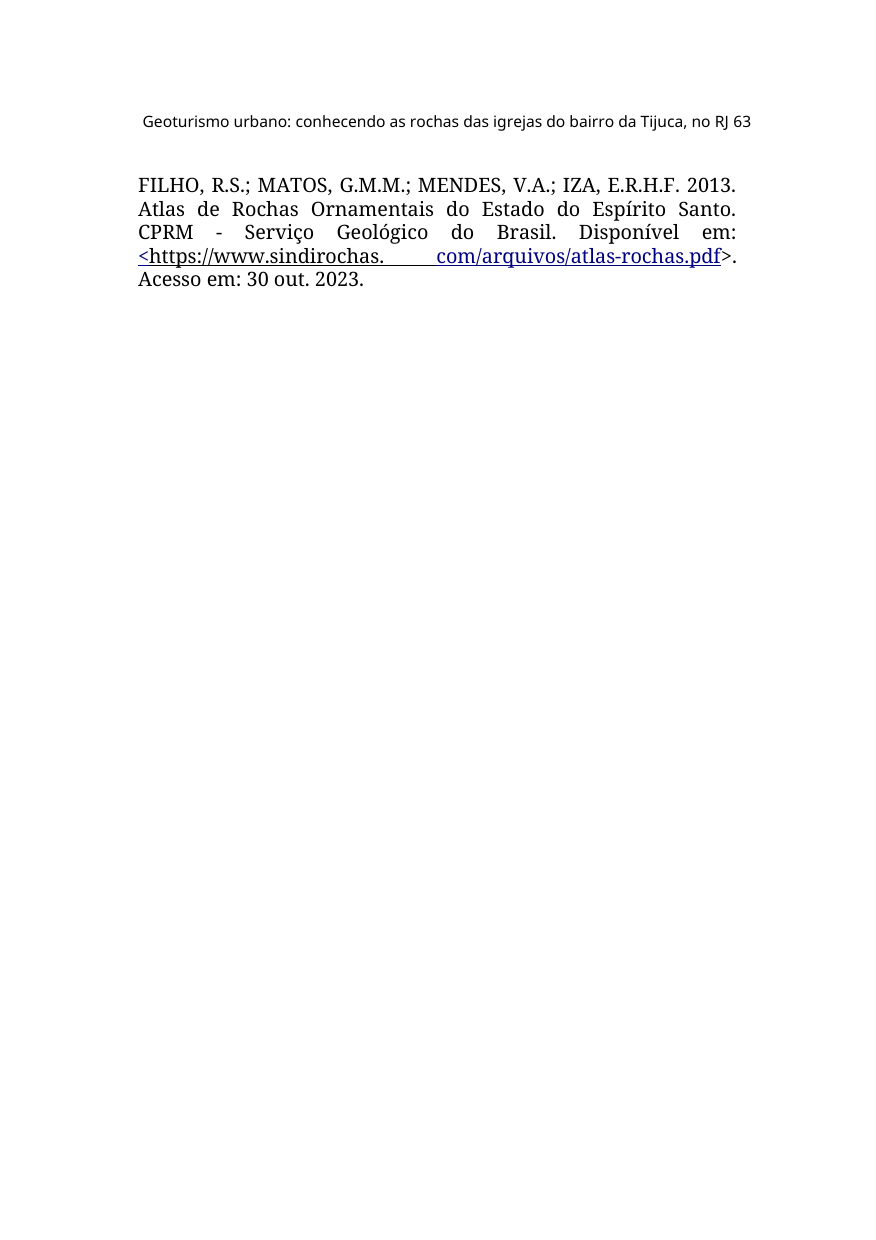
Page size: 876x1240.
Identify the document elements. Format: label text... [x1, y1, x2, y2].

text FILHO, R.S.; MATOS, G.M.M.; MENDES, V.A.; IZA, E.R.H.F. 2013. Atlas de Rochas Ornamentais do Estado do Espírito Santo. CPRM - Serviço Geológico do Brasil. Disponível em: <https://www.sindirochas. com/arquivos/atlas-rochas.pdf>. Acesso em: 30 out. 2023. [138, 174, 737, 291]
